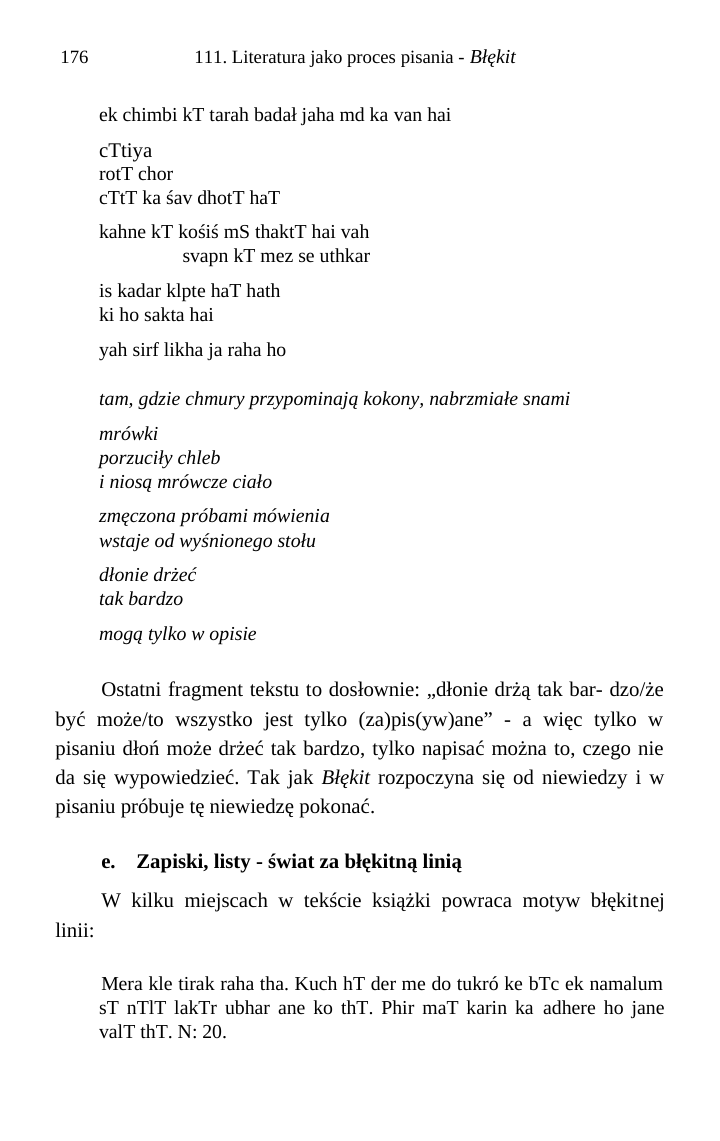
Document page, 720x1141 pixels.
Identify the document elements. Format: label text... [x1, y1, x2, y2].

text rotT chor [55, 162, 664, 184]
text W kilku miejscach w tekście książki powraca motyw błękit­nej linii: [55, 888, 664, 942]
subtitle e. Zapiski, listy - świat za błękitną linią [55, 849, 664, 873]
text Ostatni fragment tekstu to dosłownie: „dłonie drżą tak bar- dzo/że być może/to wszystko jest tylko (za)pis(yw)ane” - a więc tylko w pisaniu dłoń może drżeć tak bardzo, tylko napisać można to, czego nie da się wypowiedzieć. Tak jak Błękit rozpoczyna się od niewiedzy i w pisaniu próbuje tę niewiedzę pokonać. [55, 677, 664, 818]
text 176 [60, 46, 92, 67]
text ek chimbi kT tarah badał jaha md ka van hai [55, 103, 664, 126]
text zmęczona próbami mówienia [55, 504, 664, 527]
text svapn kT mez se uthkar [182, 244, 664, 267]
text i niosą mrówcze ciało [55, 470, 664, 493]
text mrówki [55, 422, 664, 444]
text 111. Literatura jako proces pisania - Błękit [194, 45, 529, 68]
text wstaje od wyśnionego stołu [55, 529, 664, 551]
text Mera kle tirak raha tha. Kuch hT der me do tukró ke bTc ek namalum sT nTlT lakTr ubhar ane ko thT. Phir maT karin ka ad­here ho jane valT thT. N: 20. [99, 972, 664, 1043]
text cTtT ka śav dhotT haT [55, 186, 664, 208]
text tam, gdzie chmury przypominają kokony, nabrzmiałe snami [55, 387, 664, 410]
text kahne kT kośiś mS thaktT hai vah [55, 220, 664, 243]
text mogą tylko w opisie [55, 622, 664, 645]
text ki ho sakta hai [55, 303, 664, 326]
text is kadar klpte haT hath [55, 279, 664, 302]
text porzuciły chleb [55, 446, 664, 468]
text dłonie drżeć [55, 563, 664, 586]
text tak bardzo [55, 587, 664, 610]
text yah sirf likha ja raha ho [55, 338, 664, 361]
text cTtiya [55, 137, 664, 162]
